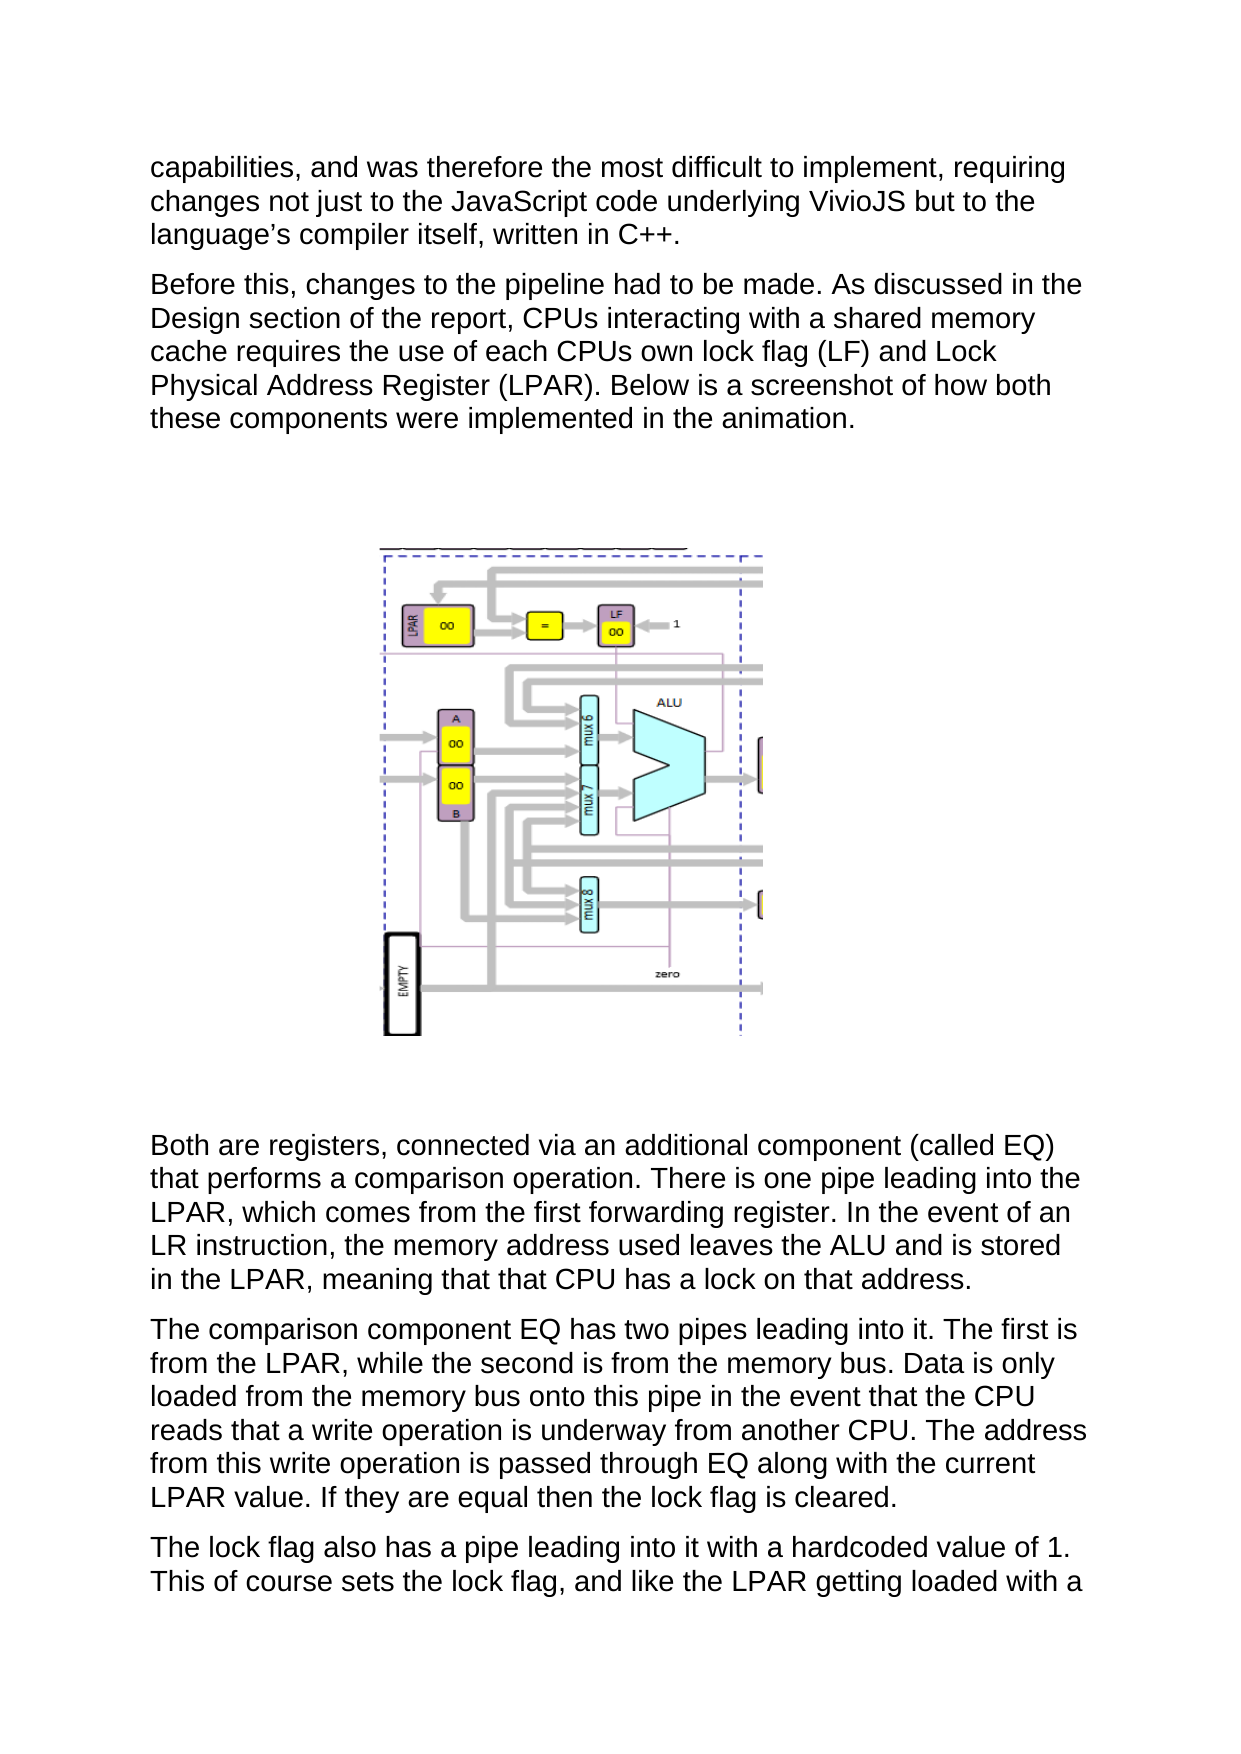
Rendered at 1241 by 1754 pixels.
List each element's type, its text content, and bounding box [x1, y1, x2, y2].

text Both are registers, connected via an additional component (called EQ) that performs a comparison operation. There is one pipe leading into the LPAR, which comes from the first forwarding register. In the event of an LR instruction, the memory address used leaves the ALU and is stored in the LPAR, meaning that that CPU has a lock on that address. [150, 1128, 1090, 1296]
text capabilities, and was therefore the most difficult to implement, requiring changes not just to the JavaScript code underlying VivioJS but to the language’s compiler itself, written in C++. [150, 150, 1090, 251]
text The comparison component EQ has two pipes leading into it. The first is from the LPAR, while the second is from the memory bus. Data is only loaded from the memory bus onto this pipe in the event that the CPU reads that a write operation is underway from another CPU. The address from this write operation is passed through EQ along with the current LPAR value. If they are equal then the lock flag is cleared. [150, 1312, 1090, 1513]
text Before this, changes to the pipeline had to be made. As discussed in the Design section of the report, CPUs interacting with a shared memory cache requires the use of each CPUs own lock flag (LF) and Lock Physical Address Register (LPAR). Below is a screenshot of how both these components were implemented in the animation. [150, 267, 1090, 435]
text The lock flag also has a pipe leading into it with a hardcoded value of 1. This of course sets the lock flag, and like the LPAR getting loaded with a [150, 1530, 1090, 1597]
